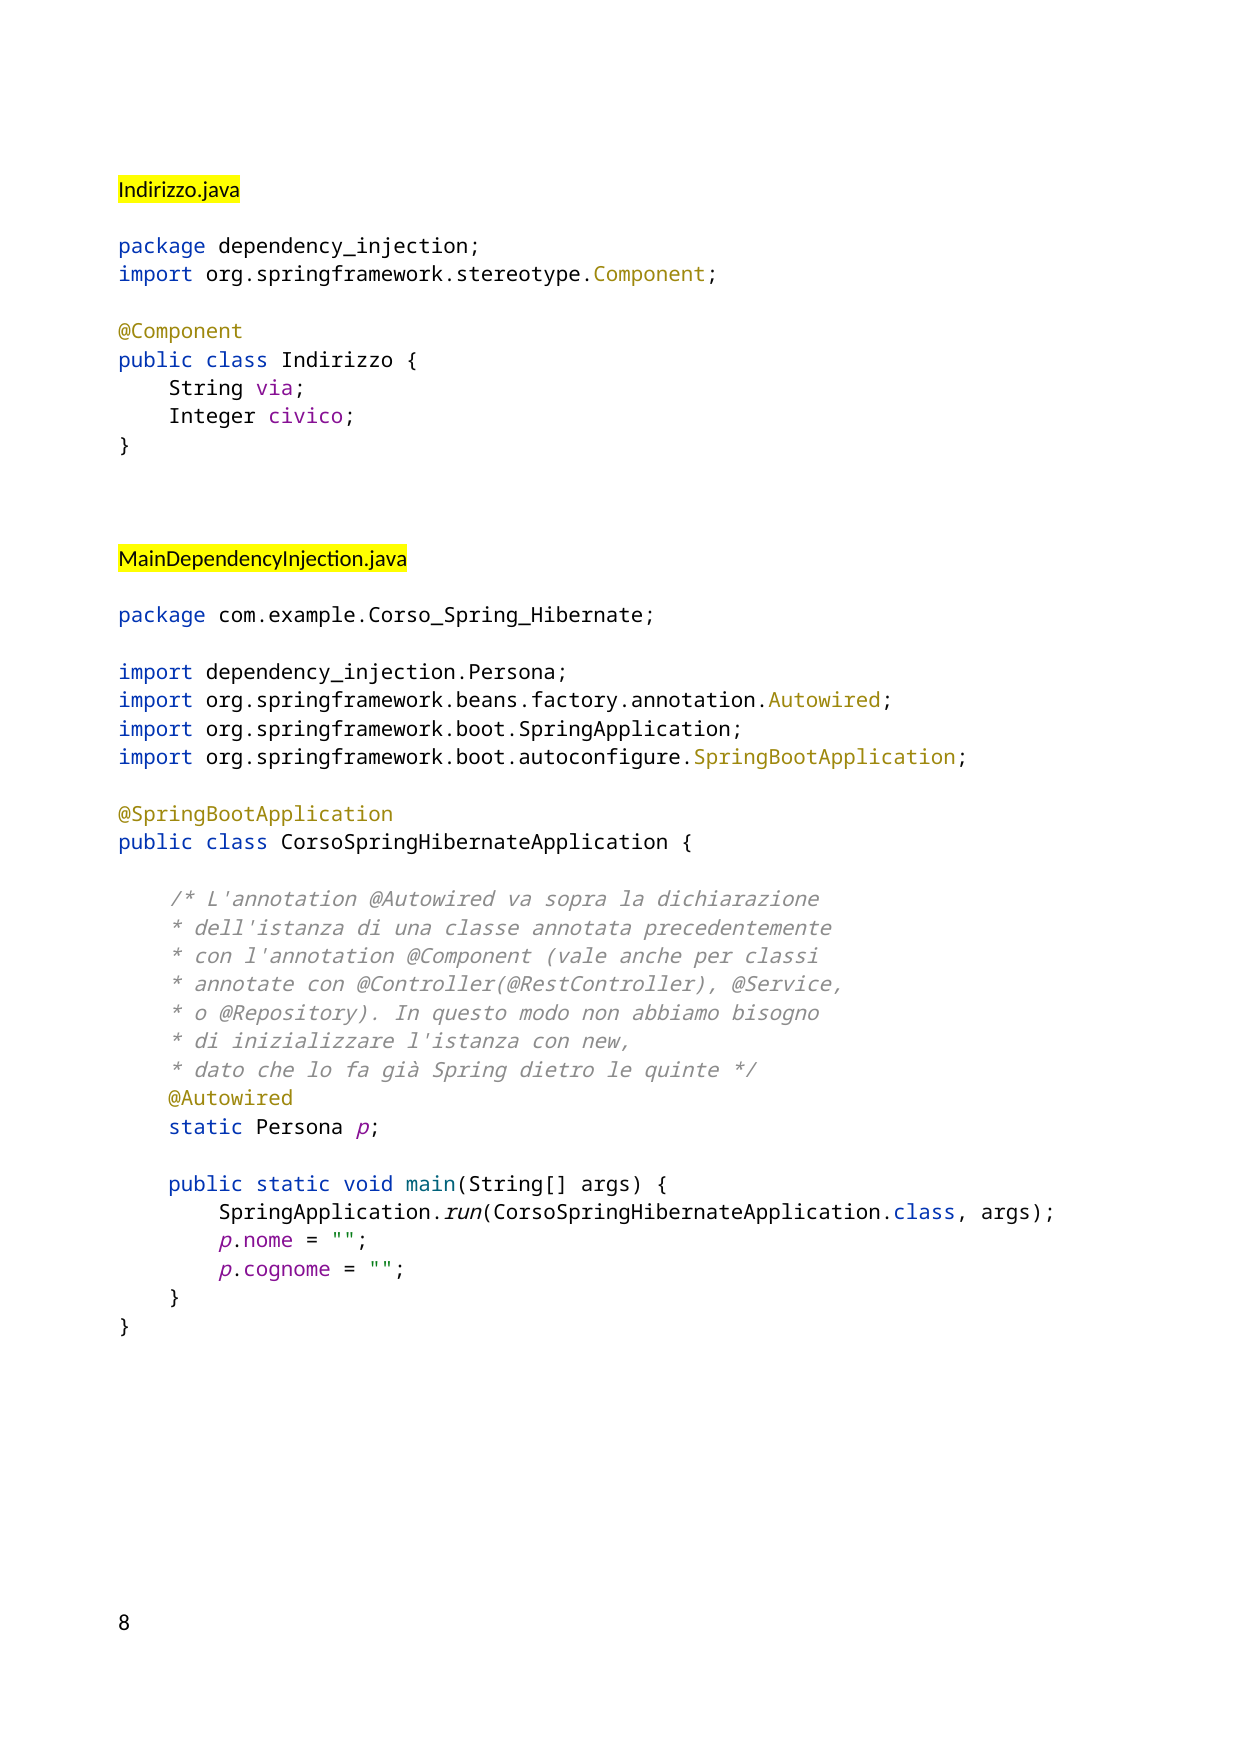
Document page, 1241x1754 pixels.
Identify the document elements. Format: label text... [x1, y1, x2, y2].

text package com.example.Corso_Spring_Hibernate; import dependency_injection.Persona; import org.springframework.beans.factory.annotation.Autowired; import org.springframework.boot.SpringApplication; import org.springframework.boot.autoconfigure.SpringBootApplication; @SpringBootApplication public class CorsoSpringHibernateApplication { /* L'annotation @Autowired va sopra la dichiarazione * dell'istanza di una classe annotata precedentemente * con l'annotation @Component (vale anche per classi [118, 600, 1122, 969]
text MainDependencyInjection.java [118, 544, 1122, 572]
text @Component public class Indirizzo { String via; Integer civico; } [118, 288, 1122, 458]
text Indirizzo.java [118, 175, 1122, 203]
text * annotate con @Controller(@RestController), @Service, [118, 969, 1122, 998]
text * o @Repository). In questo modo non abbiamo bisogno * di inizializzare l'istanza con new, * dato che lo fa già Spring dietro le quinte */ @Autowired static Persona p; public static void main(String[] args) { SpringApplication.run(CorsoSpringHibernateApplication.class, args); p.nome = ""; p.cognome = ""; } } [118, 998, 1122, 1339]
text package dependency_injection; import org.springframework.stereotype.Component; [118, 231, 1122, 288]
